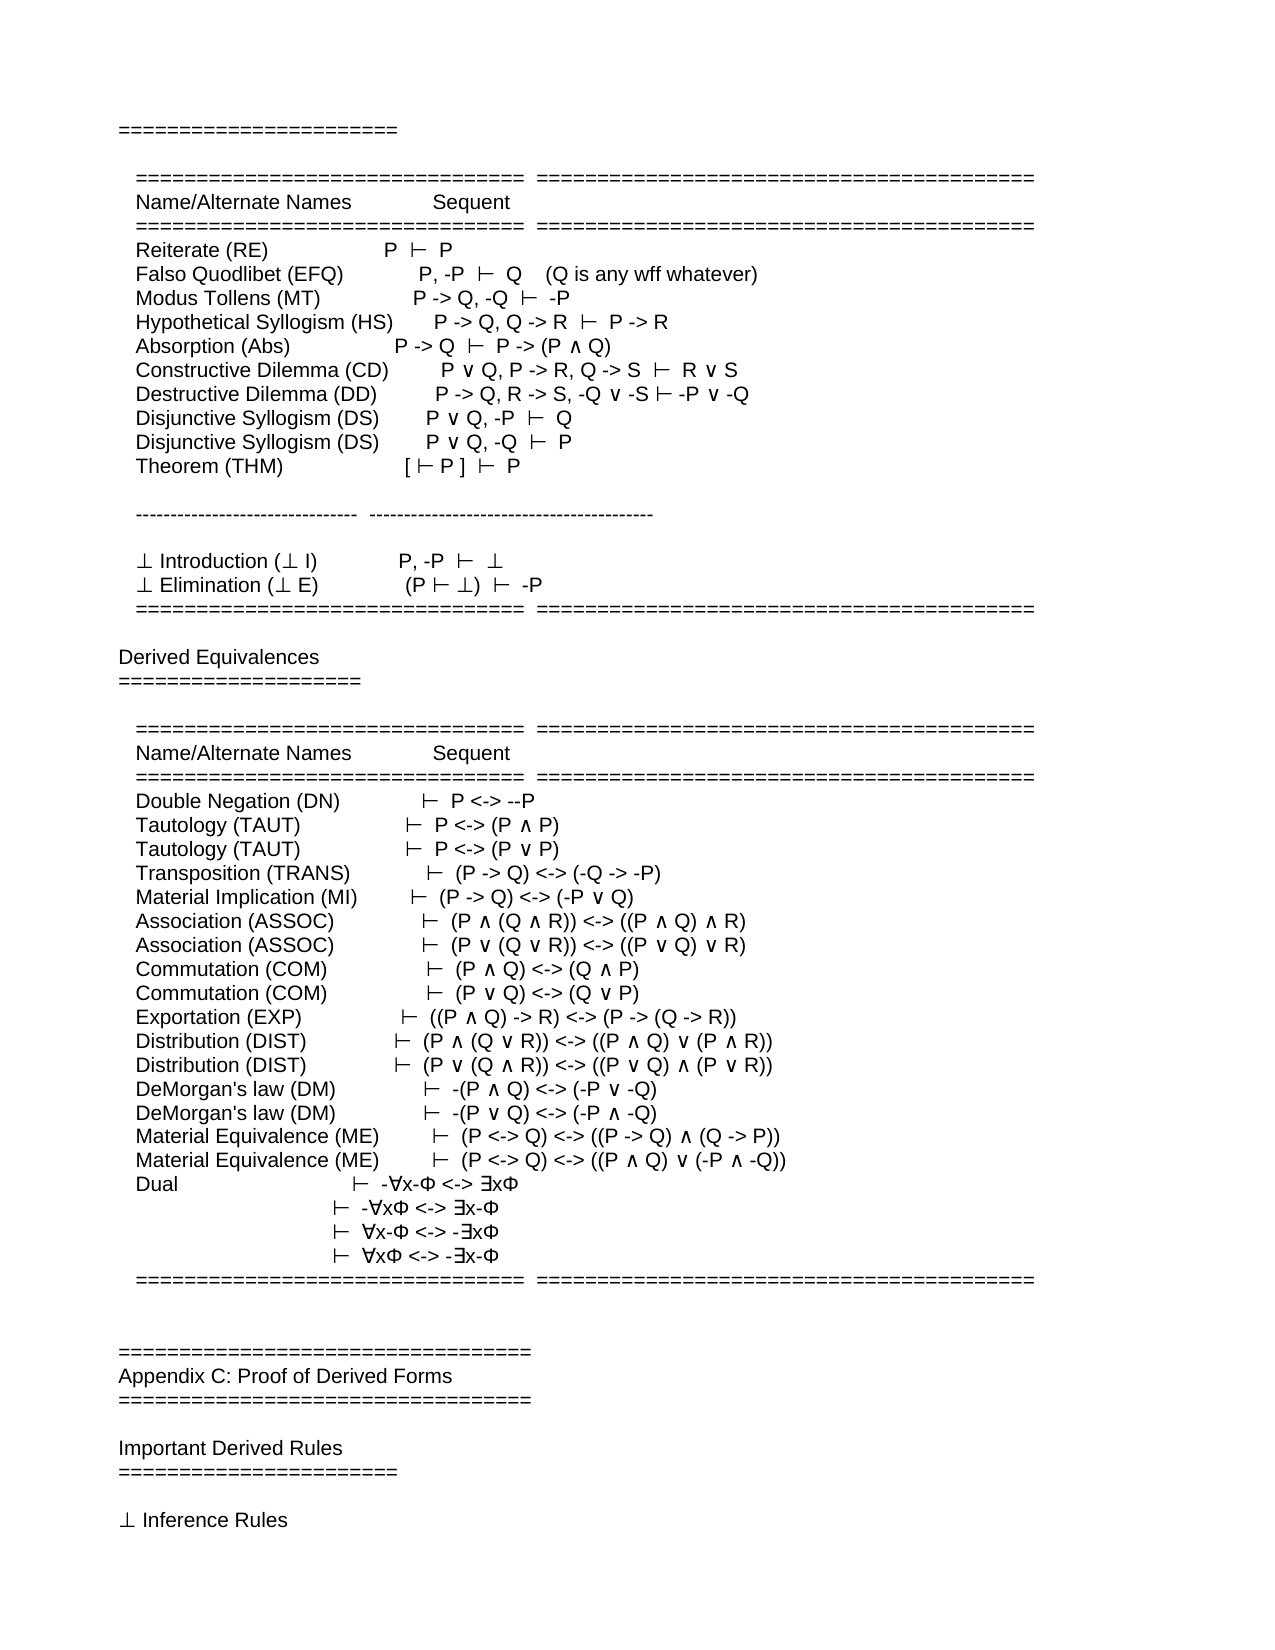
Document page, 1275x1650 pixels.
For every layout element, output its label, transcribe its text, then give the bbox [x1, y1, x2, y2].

text ⊥ Introduction (⊥ I) P, -P ⊢ ⊥ [118, 549, 1157, 573]
text Distribution (DIST) ⊢ (P ∨ (Q ∧ R)) <-> ((P ∨ Q) ∧ (P ∨ R)) [118, 1052, 1157, 1076]
text ⊢ ∀xΦ <-> -∃x-Φ [118, 1244, 1157, 1268]
text ======================= [118, 1460, 1157, 1484]
text ================================ ========================================= [118, 765, 1157, 789]
text Dual ⊢ -∀x-Φ <-> ∃xΦ [118, 1172, 1157, 1196]
text Commutation (COM) ⊢ (P ∨ Q) <-> (Q ∨ P) [118, 981, 1157, 1004]
text Transposition (TRANS) ⊢ (P -> Q) <-> (-Q -> -P) [118, 861, 1157, 885]
text Appendix C: Proof of Derived Forms [118, 1364, 1157, 1388]
text ================================== [118, 1340, 1157, 1364]
text Modus Tollens (MT) P -> Q, -Q ⊢ -P [118, 286, 1157, 310]
text Name/Alternate Names Sequent [118, 190, 1157, 214]
text Constructive Dilemma (CD) P ∨ Q, P -> R, Q -> S ⊢ R ∨ S [118, 358, 1157, 382]
text ================================ ========================================= [118, 166, 1157, 190]
text Exportation (EXP) ⊢ ((P ∧ Q) -> R) <-> (P -> (Q -> R)) [118, 1004, 1157, 1028]
text Reiterate (RE) P ⊢ P [118, 238, 1157, 262]
text ⊥ Inference Rules [118, 1508, 1157, 1532]
text Derived Equivalences [118, 645, 1157, 669]
text Hypothetical Syllogism (HS) P -> Q, Q -> R ⊢ P -> R [118, 310, 1157, 334]
text ================================ ========================================= [118, 717, 1157, 741]
text Double Negation (DN) ⊢ P <-> --P [118, 789, 1157, 813]
text Distribution (DIST) ⊢ (P ∧ (Q ∨ R)) <-> ((P ∧ Q) ∨ (P ∧ R)) [118, 1028, 1157, 1052]
text ================================ ========================================= [118, 214, 1157, 238]
text Disjunctive Syllogism (DS) P ∨ Q, -P ⊢ Q [118, 406, 1157, 429]
text Falso Quodlibet (EFQ) P, -P ⊢ Q (Q is any wff whatever) [118, 262, 1157, 286]
text Disjunctive Syllogism (DS) P ∨ Q, -Q ⊢ P [118, 429, 1157, 453]
text ================================ ========================================= [118, 1268, 1157, 1292]
text Name/Alternate Names Sequent [118, 741, 1157, 765]
text Absorption (Abs) P -> Q ⊢ P -> (P ∧ Q) [118, 334, 1157, 358]
text Commutation (COM) ⊢ (P ∧ Q) <-> (Q ∧ P) [118, 957, 1157, 981]
text ⊥ Elimination (⊥ E) (P ⊢ ⊥) ⊢ -P [118, 573, 1157, 597]
text ==================== [118, 669, 1157, 693]
text Tautology (TAUT) ⊢ P <-> (P ∧ P) [118, 813, 1157, 837]
text Material Equivalence (ME) ⊢ (P <-> Q) <-> ((P -> Q) ∧ (Q -> P)) [118, 1124, 1157, 1148]
text -------------------------------- ----------------------------------------- [118, 501, 1157, 525]
text ⊢ ∀x-Φ <-> -∃xΦ [118, 1220, 1157, 1244]
text DeMorgan's law (DM) ⊢ -(P ∧ Q) <-> (-P ∨ -Q) [118, 1076, 1157, 1100]
text DeMorgan's law (DM) ⊢ -(P ∨ Q) <-> (-P ∧ -Q) [118, 1100, 1157, 1124]
text Material Implication (MI) ⊢ (P -> Q) <-> (-P ∨ Q) [118, 885, 1157, 909]
text Association (ASSOC) ⊢ (P ∧ (Q ∧ R)) <-> ((P ∧ Q) ∧ R) [118, 909, 1157, 933]
text Association (ASSOC) ⊢ (P ∨ (Q ∨ R)) <-> ((P ∨ Q) ∨ R) [118, 933, 1157, 957]
text ================================ ========================================= [118, 597, 1157, 621]
text ======================= [118, 118, 1157, 142]
text Destructive Dilemma (DD) P -> Q, R -> S, -Q ∨ -S ⊢ -P ∨ -Q [118, 382, 1157, 406]
text ================================== [118, 1388, 1157, 1412]
text Material Equivalence (ME) ⊢ (P <-> Q) <-> ((P ∧ Q) ∨ (-P ∧ -Q)) [118, 1148, 1157, 1172]
text Theorem (THM) [ ⊢ P ] ⊢ P [118, 453, 1157, 477]
text Tautology (TAUT) ⊢ P <-> (P ∨ P) [118, 837, 1157, 861]
text Important Derived Rules [118, 1436, 1157, 1460]
text ⊢ -∀xΦ <-> ∃x-Φ [118, 1196, 1157, 1220]
